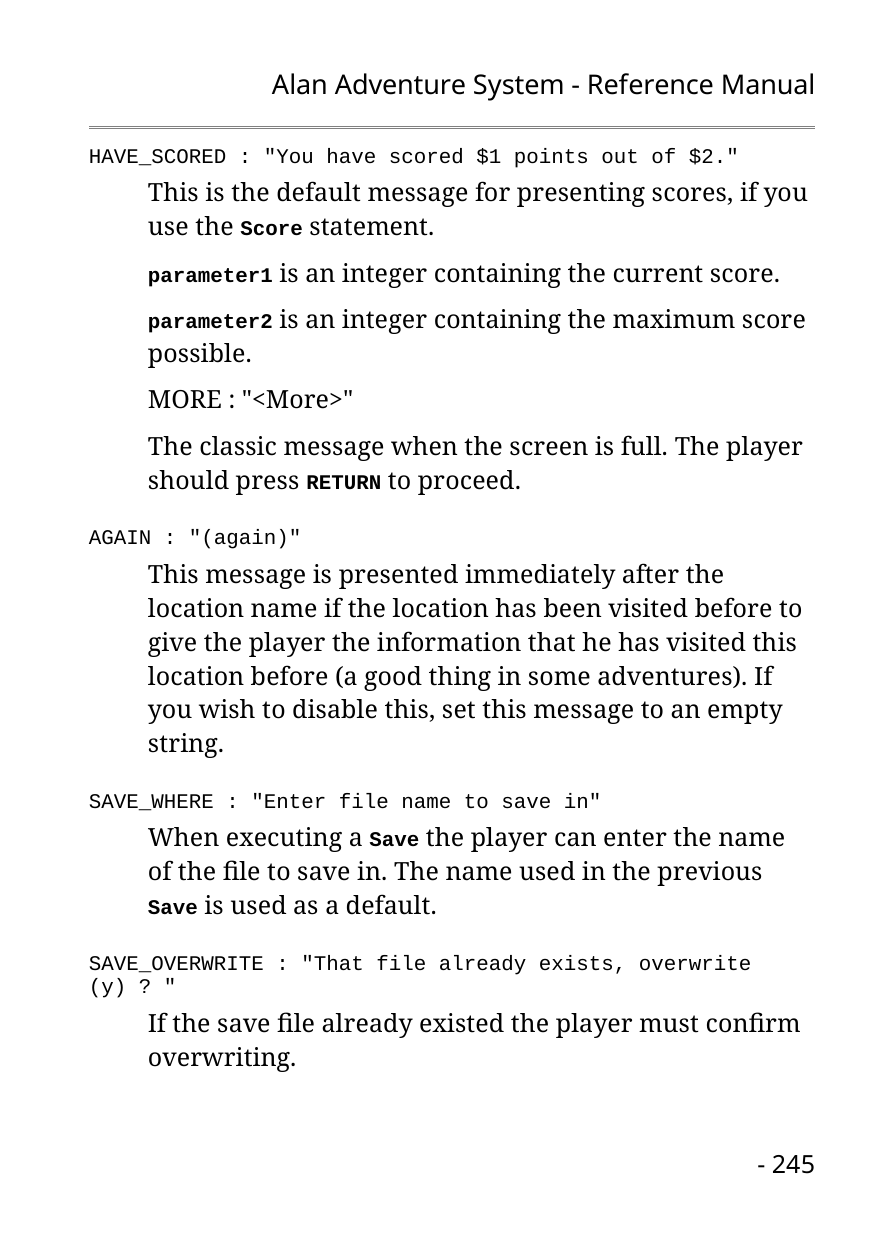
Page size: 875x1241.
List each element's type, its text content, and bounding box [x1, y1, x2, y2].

text parameter1 is an integer containing the current score. [148, 256, 815, 290]
text The classic message when the screen is full. The player should press RETURN to proceed. [148, 429, 815, 497]
text AGAIN : "(again)" [88, 527, 815, 551]
text MORE : "<More>" [148, 382, 815, 416]
text When executing a Save the player can enter the name of the file to save in. The name used in the previous Save is used as a default. [148, 820, 815, 922]
text This message is presented immediately after the location name if the location has been visited before to give the player the information that he has visited this location before (a good thing in some adventures). If you wish to disable this, set this message to an empty string. [148, 557, 815, 760]
text This is the default message for presenting scores, if you use the Score statement. [148, 175, 815, 243]
text SAVE_OVERWRITE : "That file already exists, overwrite (y) ? " [88, 952, 815, 1000]
text parameter2 is an integer containing the maximum score possible. [148, 302, 815, 370]
text HAVE_SCORED : "You have scored $1 points out of $2." [88, 146, 815, 169]
text SAVE_WHERE : "Enter file name to save in" [88, 791, 815, 814]
text If the save file already existed the player must confirm overwriting. [148, 1006, 815, 1074]
